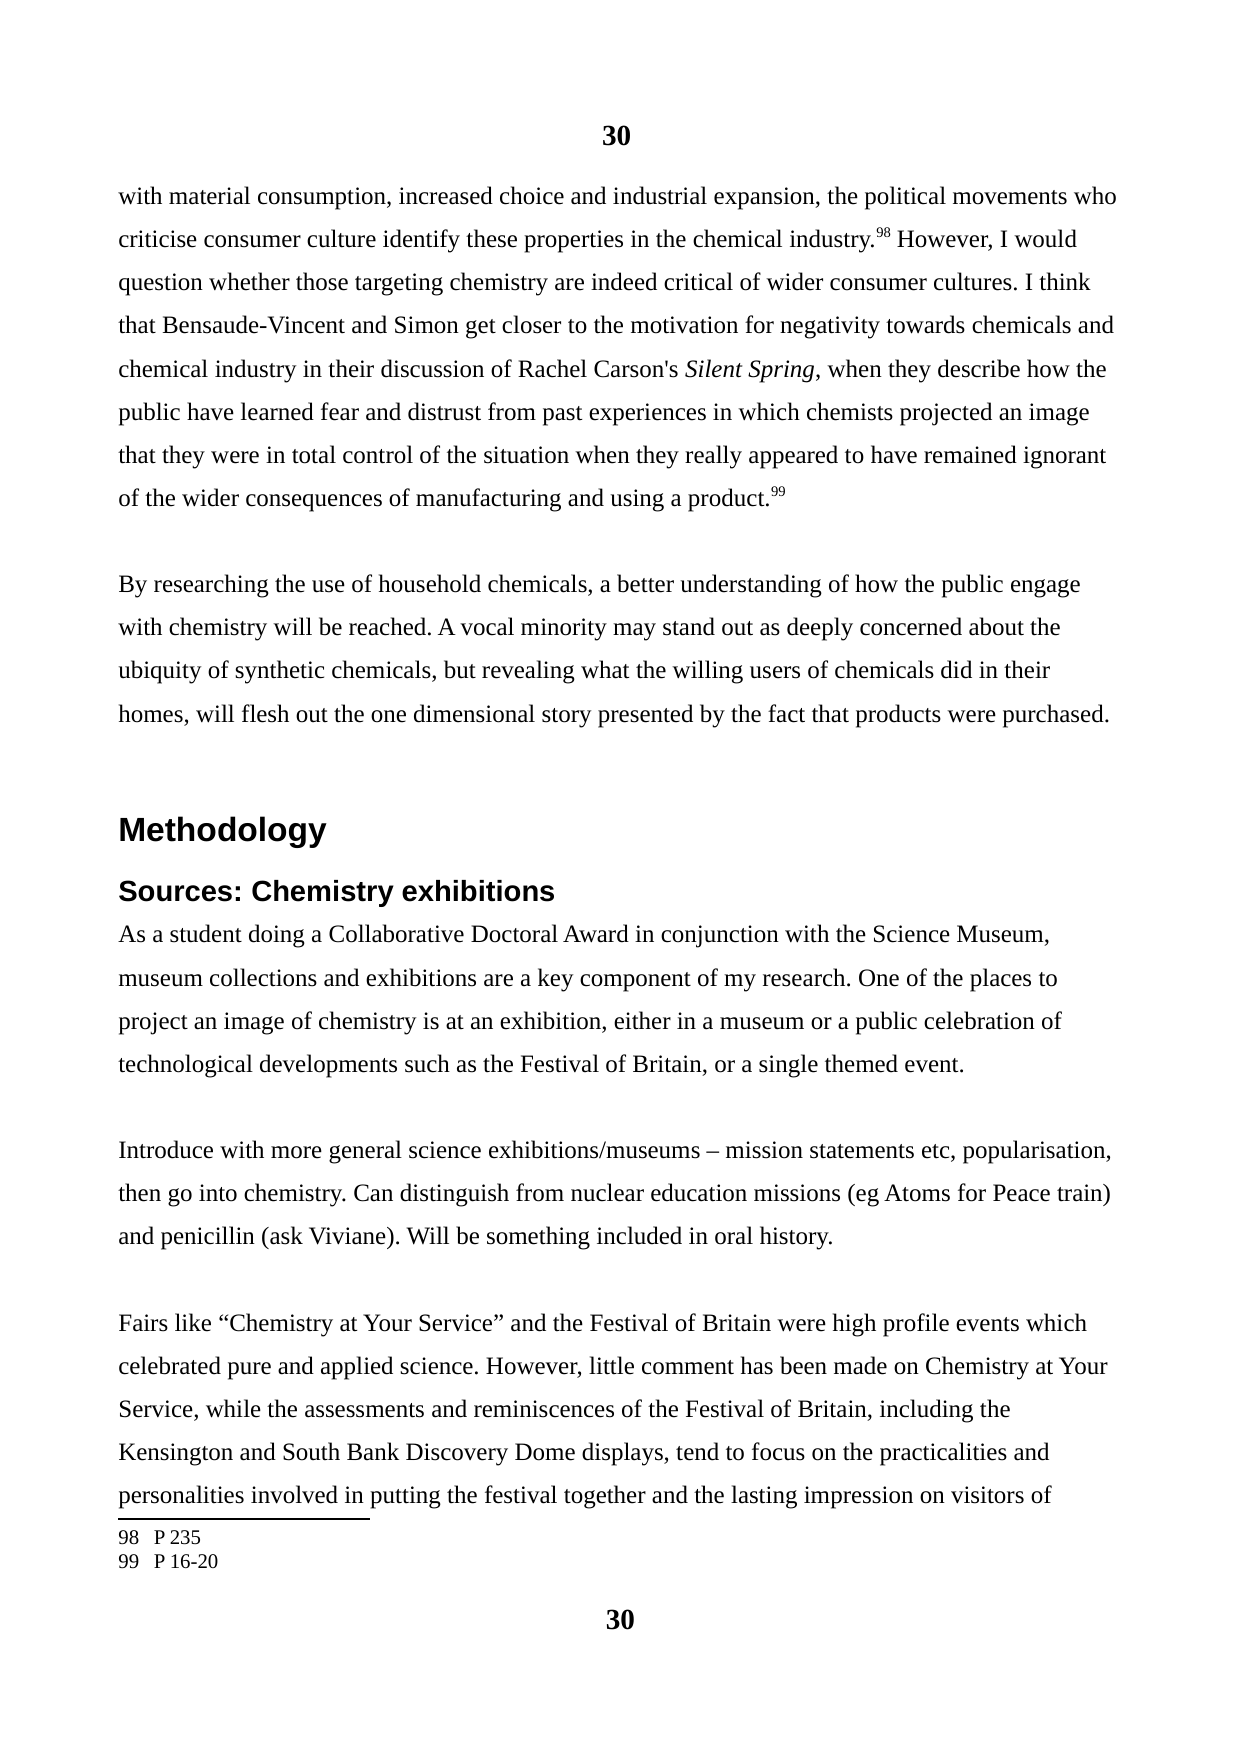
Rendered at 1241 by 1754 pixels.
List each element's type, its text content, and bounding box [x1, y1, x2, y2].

subtitle Methodology [118, 810, 1122, 848]
text As a student doing a Collaborative Doctoral Award in conjunction with the Science Museum, museum collections and exhibitions are a key component of my research. One of the places to project an image of chemistry is at an exhibition, either in a museum or a public celebration of technological developments such as the Festival of Britain, or a single themed event. [118, 919, 1122, 1078]
text P 16-20 [118, 1549, 1122, 1573]
text P 235 [118, 1525, 1122, 1549]
text Fairs like “Chemistry at Your Service” and the Festival of Britain were high profile events which celebrated pure and applied science. However, little comment has been made on Chemistry at Your Service, while the assessments and reminiscences of the Festival of Britain, including the Kensington and South Bank Discovery Dome displays, tend to focus on the practicalities and personalities involved in putting the festival together and the lasting impression on visitors of [118, 1308, 1122, 1509]
text with material consumption, increased choice and industrial expansion, the political movements who criticise consumer culture identify these properties in the chemical industry. However, I would question whether those targeting chemistry are indeed critical of wider consumer cultures. I think that Bensaude-Vincent and Simon get closer to the motivation for negativity towards chemicals and chemical industry in their discussion of Rachel Carson's Silent Spring, when they describe how the public have learned fear and distrust from past experiences in which chemists projected an image that they were in total control of the situation when they really appeared to have remained ignorant of the wider consequences of manufacturing and using a product. [118, 181, 1122, 512]
text Introduce with more general science exhibitions/museums – mission statements etc, popularisation, then go into chemistry. Can distinguish from nuclear education missions (eg Atoms for Peace train) and penicillin (ask Viviane). Will be something included in oral history. [118, 1135, 1122, 1250]
text By researching the use of household chemicals, a better understanding of how the public engage with chemistry will be reached. A vocal minority may stand out as deeply concerned about the ubiquity of synthetic chemicals, but revealing what the willing users of chemicals did in their homes, will flesh out the one dimensional story presented by the fact that products were purchased. [118, 569, 1122, 727]
subtitle Sources: Chemistry exhibitions [118, 873, 1122, 907]
